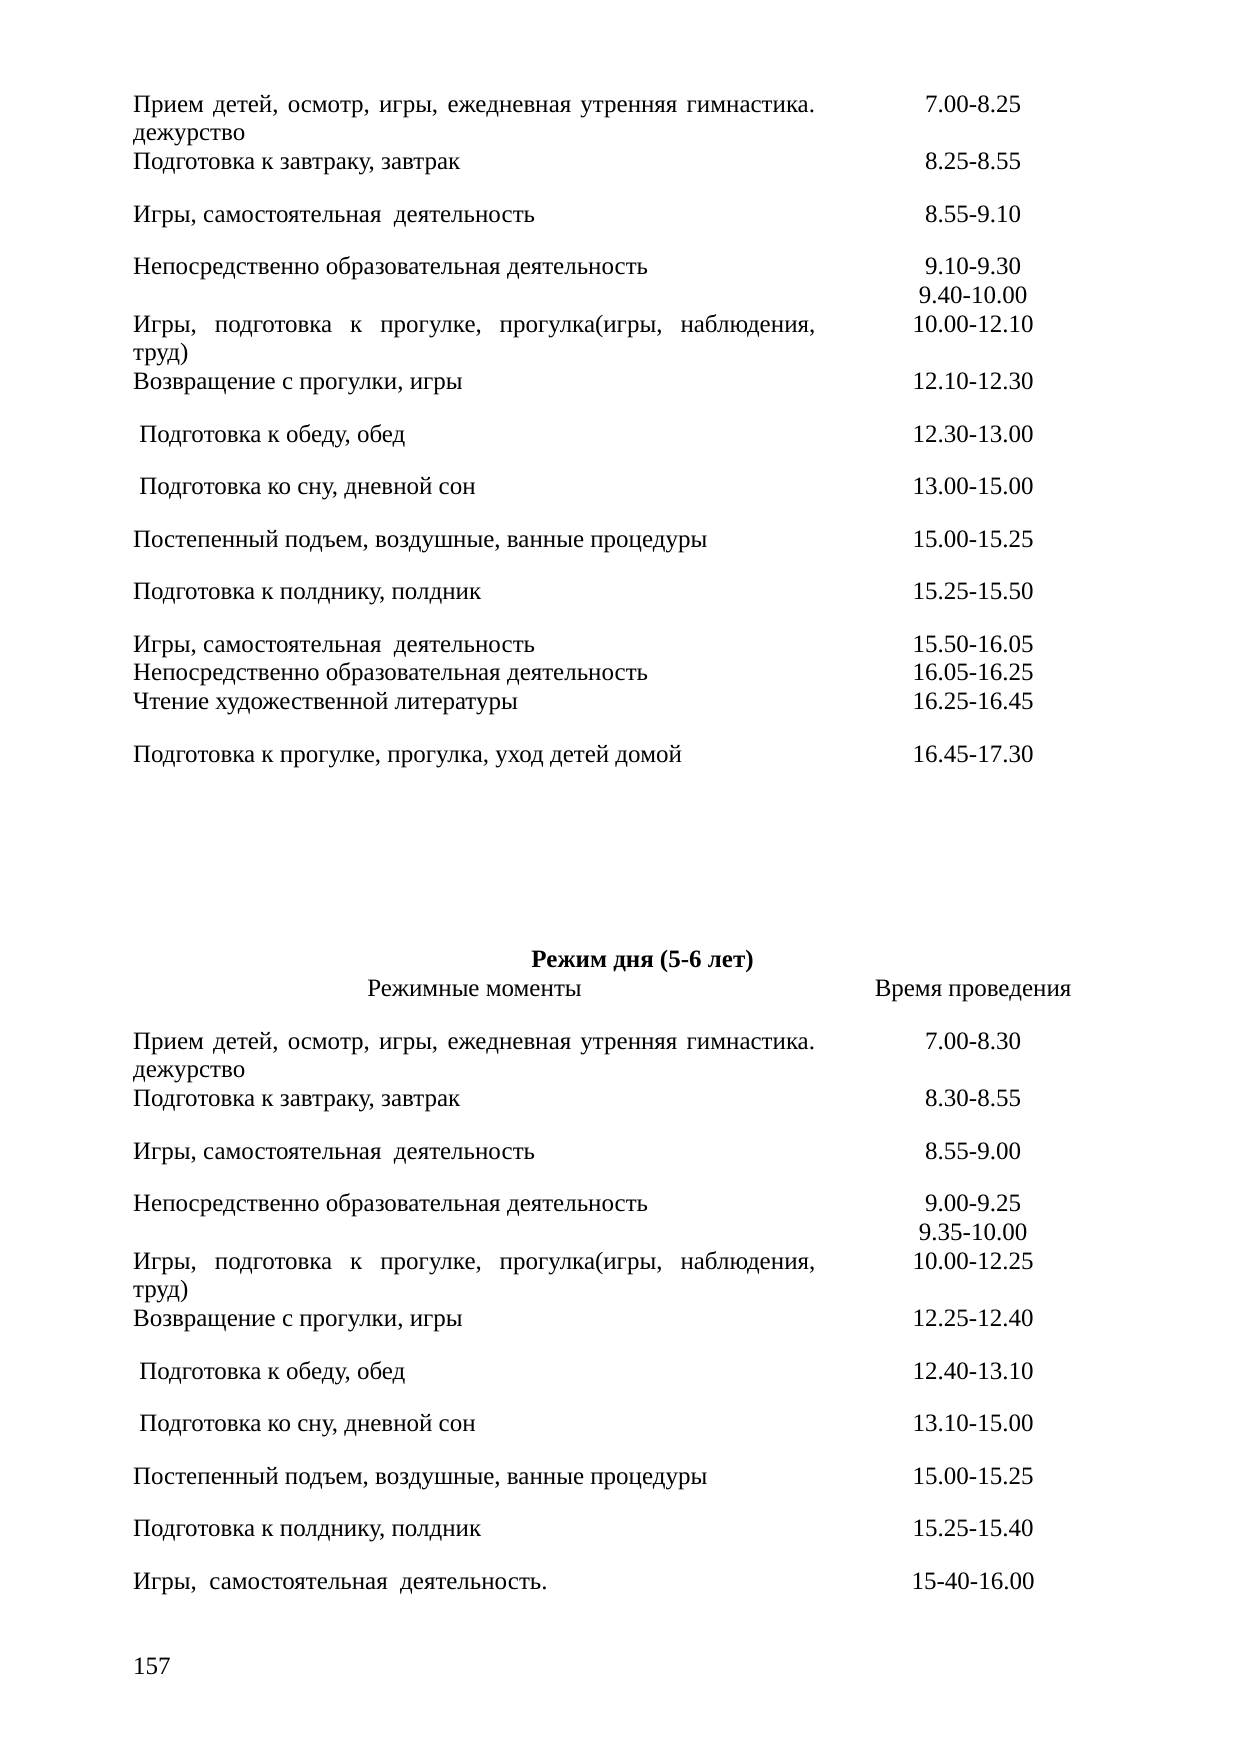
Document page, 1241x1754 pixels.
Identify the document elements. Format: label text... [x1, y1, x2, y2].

table_cell 8.55-9.00 [827, 1136, 1119, 1188]
table_cell 8.30-8.55 [827, 1083, 1119, 1136]
table_cell Постепенный подъем, воздушные, ванные процедуры [122, 524, 827, 576]
table_cell 13.10-15.00 [827, 1408, 1119, 1461]
table_cell Непосредственно образовательная деятельность [122, 251, 827, 309]
table_cell 12.40-13.10 [827, 1356, 1119, 1408]
table_cell Игры, самостоятельная деятельность. [122, 1566, 827, 1618]
table_cell 10.00-12.10 [827, 309, 1119, 366]
table_cell 16.45-17.30 [827, 739, 1119, 791]
table_cell Подготовка к прогулке, прогулка, уход детей домой [122, 739, 827, 791]
table_header Режимные моменты [122, 973, 827, 1026]
table_cell Прием детей, осмотр, игры, ежедневная утренняя гимнастика. дежурство [122, 1026, 827, 1083]
table_cell 10.00-12.25 [827, 1246, 1119, 1303]
table_cell 16.25-16.45 [827, 686, 1119, 739]
table_cell Подготовка к обеду, обед [122, 419, 827, 471]
table_cell 12.30-13.00 [827, 419, 1119, 471]
table_cell Игры, самостоятельная деятельность [122, 199, 827, 251]
table_cell 15.25-15.40 [827, 1513, 1119, 1566]
table_cell Прием детей, осмотр, игры, ежедневная утренняя гимнастика. дежурство [122, 89, 827, 146]
table_cell Подготовка к полднику, полдник [122, 576, 827, 629]
table_cell 15.25-15.50 [827, 576, 1119, 629]
table_cell Подготовка ко сну, дневной сон [122, 471, 827, 524]
table_cell Игры, подготовка к прогулке, прогулка(игры, наблюдения, труд) [122, 309, 827, 366]
table_cell Непосредственно образовательная деятельность [122, 1188, 827, 1246]
table_cell Подготовка ко сну, дневной сон [122, 1408, 827, 1461]
table_cell Подготовка к полднику, полдник [122, 1513, 827, 1566]
table_header Время проведения [827, 973, 1119, 1026]
table_cell 13.00-15.00 [827, 471, 1119, 524]
table_cell Подготовка к завтраку, завтрак [122, 146, 827, 199]
table_cell Чтение художественной литературы [122, 686, 827, 739]
table_cell 7.00-8.25 [827, 89, 1119, 146]
table_cell 12.10-12.30 [827, 366, 1119, 419]
text Режим дня (5-6 лет) [133, 944, 1152, 973]
table_cell Игры, подготовка к прогулке, прогулка(игры, наблюдения, труд) [122, 1246, 827, 1303]
table_cell 8.25-8.55 [827, 146, 1119, 199]
table_cell Подготовка к завтраку, завтрак [122, 1083, 827, 1136]
table_cell 15.00-15.25 [827, 524, 1119, 576]
table_cell Возвращение с прогулки, игры [122, 366, 827, 419]
table_cell 9.10-9.30 9.40-10.00 [827, 251, 1119, 309]
table_cell 7.00-8.30 [827, 1026, 1119, 1083]
table_cell Игры, самостоятельная деятельность [122, 1136, 827, 1188]
table_cell 8.55-9.10 [827, 199, 1119, 251]
table_cell 15.50-16.05 16.05-16.25 [827, 629, 1119, 686]
table_cell Возвращение с прогулки, игры [122, 1303, 827, 1356]
table_cell 15.00-15.25 [827, 1461, 1119, 1513]
table_cell 15-40-16.00 [827, 1566, 1119, 1618]
table_cell Подготовка к обеду, обед [122, 1356, 827, 1408]
table_cell 9.00-9.25 9.35-10.00 [827, 1188, 1119, 1246]
table_cell Постепенный подъем, воздушные, ванные процедуры [122, 1461, 827, 1513]
table_cell 12.25-12.40 [827, 1303, 1119, 1356]
table_cell Игры, самостоятельная деятельность Непосредственно образовательная деятельность [122, 629, 827, 686]
